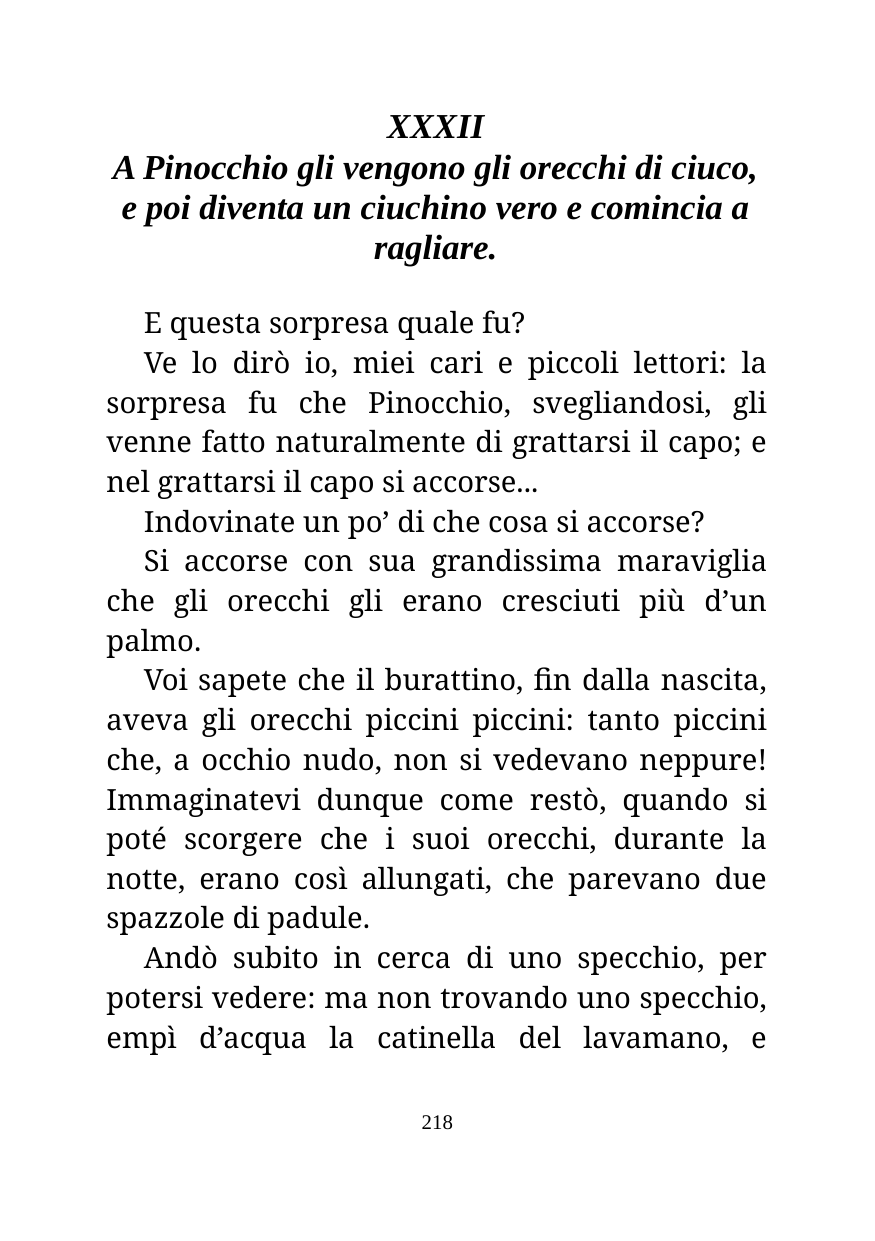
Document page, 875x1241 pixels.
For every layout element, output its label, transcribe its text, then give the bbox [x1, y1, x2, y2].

text Indovinate un po’ di che cosa si accorse? [106, 501, 768, 541]
text Ve lo dirò io, miei cari e piccoli lettori: la sorpresa fu che Pinocchio, svegliandosi, gli venne fatto naturalmente di grattarsi il capo; e nel grattarsi il capo si accorse... [106, 342, 768, 501]
subtitle XXXII A Pinocchio gli vengono gli orecchi di ciuco, e poi diventa un ciuchino vero e comincia a ragliare. [106, 106, 768, 267]
text Andò subito in cerca di uno specchio, per potersi vedere: ma non trovando uno specchio, empì d’acqua la catinella del lavamano, e [106, 937, 768, 1057]
text E questa sorpresa quale fu? [106, 302, 768, 342]
text Si accorse con sua grandissima maraviglia che gli orecchi gli erano cresciuti più d’un palmo. [106, 541, 768, 660]
text Voi sapete che il burattino, fin dalla nascita, aveva gli orecchi piccini piccini: tanto piccini che, a occhio nudo, non si vedevano neppure! Immaginatevi dunque come restò, quando si poté scorgere che i suoi orecchi, durante la notte, erano così allungati, che parevano due spazzole di padule. [106, 660, 768, 937]
